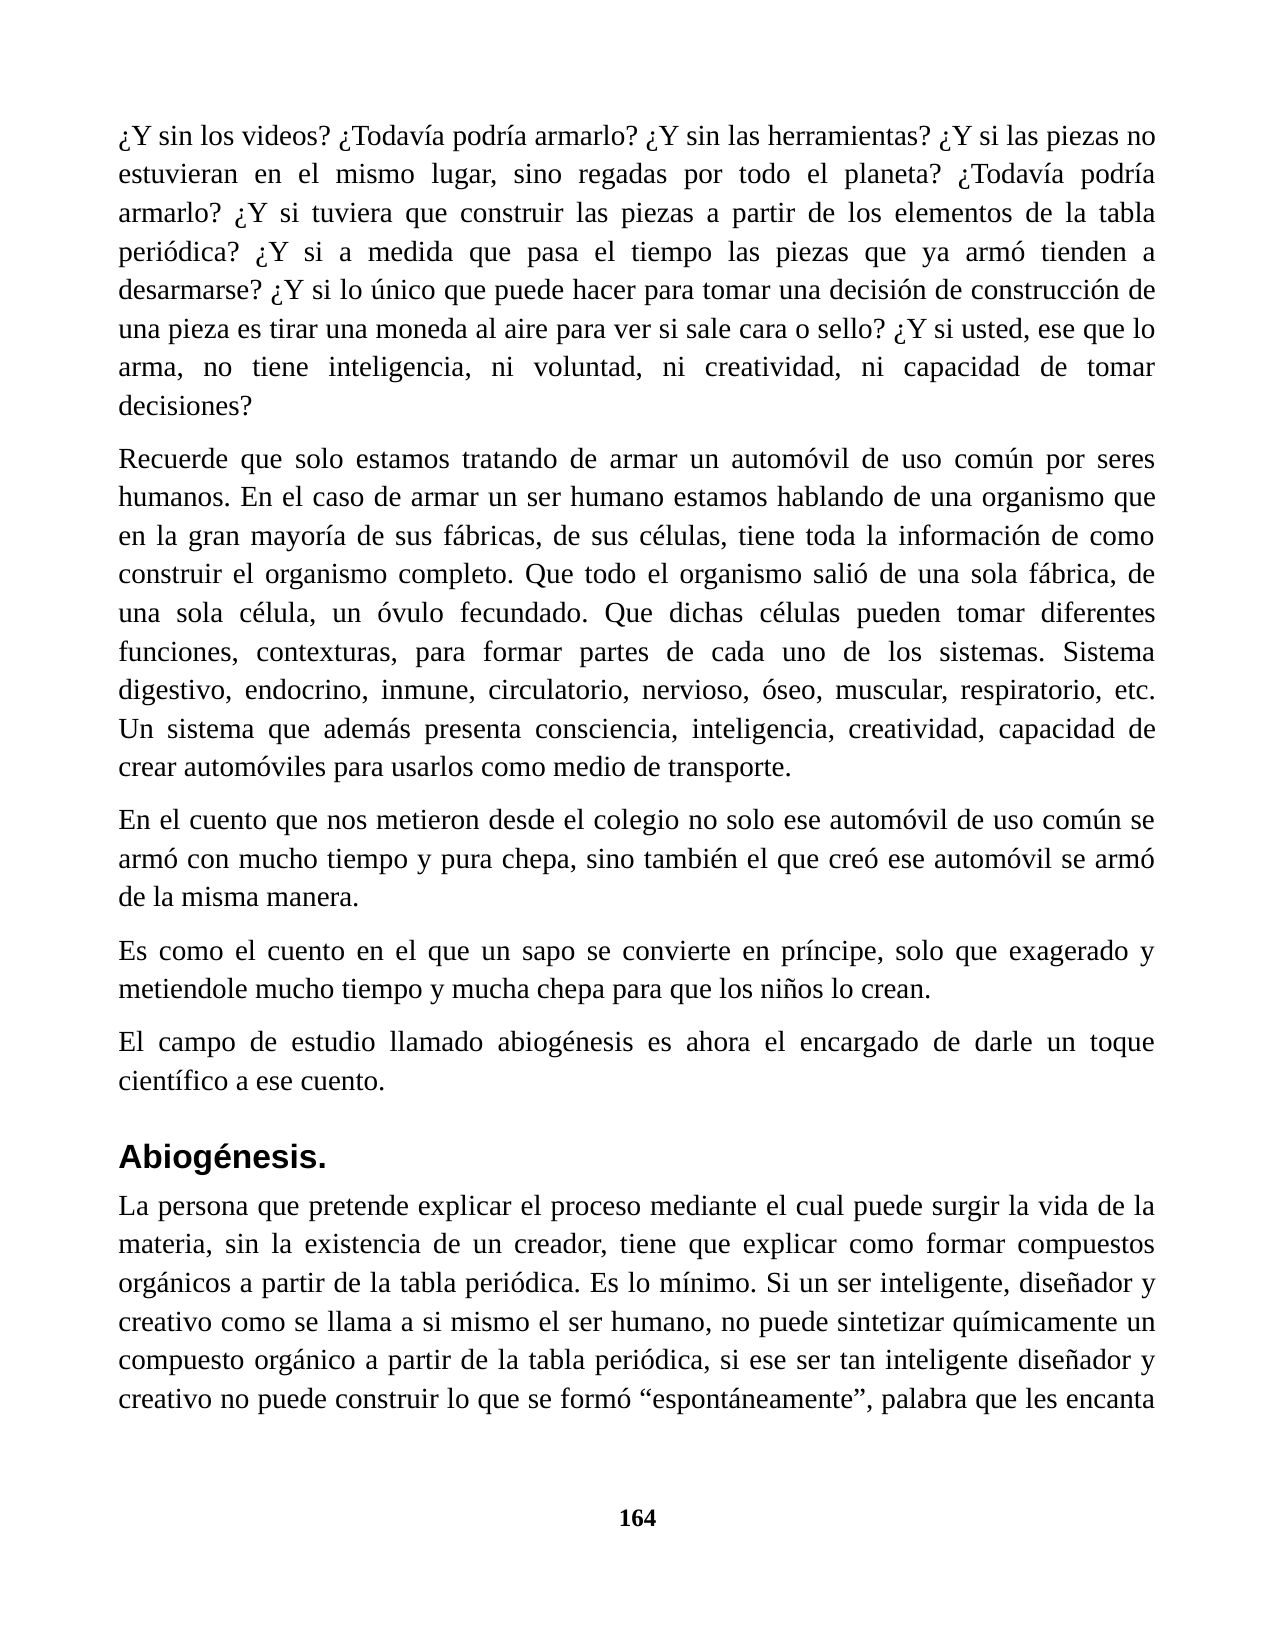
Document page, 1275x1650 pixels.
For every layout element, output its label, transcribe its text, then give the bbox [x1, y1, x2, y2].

text La persona que pretende explicar el proceso mediante el cual puede surgir la vida de la materia, sin la existencia de un creador, tiene que explicar como formar compuestos orgánicos a partir de la tabla periódica. Es lo mínimo. Si un ser inteligente, diseñador y creativo como se llama a si mismo el ser humano, no puede sintetizar químicamente un compuesto orgánico a partir de la tabla periódica, si ese ser tan inteligente diseñador y creativo no puede construir lo que se formó “espontáneamente”, palabra que les encanta [118, 1188, 1157, 1414]
subtitle Abiogénesis. [118, 1137, 1157, 1176]
text Es como el cuento en el que un sapo se convierte en príncipe, solo que exagerado y metiendole mucho tiempo y mucha chepa para que los niños lo crean. [118, 933, 1157, 1005]
text Recuerde que solo estamos tratando de armar un automóvil de uso común por seres humanos. En el caso de armar un ser humano estamos hablando de una organismo que en la gran mayoría de sus fábricas, de sus células, tiene toda la información de como construir el organismo completo. Que todo el organismo salió de una sola fábrica, de una sola célula, un óvulo fecundado. Que dichas células pueden tomar diferentes funciones, contexturas, para formar partes de cada uno de los sistemas. Sistema digestivo, endocrino, inmune, circulatorio, nervioso, óseo, muscular, respiratorio, etc. Un sistema que además presenta consciencia, inteligencia, creatividad, capacidad de crear automóviles para usarlos como medio de transporte. [118, 441, 1157, 783]
text ¿Y sin los videos? ¿Todavía podría armarlo? ¿Y sin las herramientas? ¿Y si las piezas no estuvieran en el mismo lugar, sino regadas por todo el planeta? ¿Todavía podría armarlo? ¿Y si tuviera que construir las piezas a partir de los elementos de la tabla periódica? ¿Y si a medida que pasa el tiempo las piezas que ya armó tienden a desarmarse? ¿Y si lo único que puede hacer para tomar una decisión de construcción de una pieza es tirar una moneda al aire para ver si sale cara o sello? ¿Y si usted, ese que lo arma, no tiene inteligencia, ni voluntad, ni creatividad, ni capacidad de tomar decisiones? [118, 118, 1157, 421]
text En el cuento que nos metieron desde el colegio no solo ese automóvil de uso común se armó con mucho tiempo y pura chepa, sino también el que creó ese automóvil se armó de la misma manera. [118, 802, 1157, 913]
text El campo de estudio llamado abiogénesis es ahora el encargado de darle un toque científico a ese cuento. [118, 1024, 1157, 1096]
